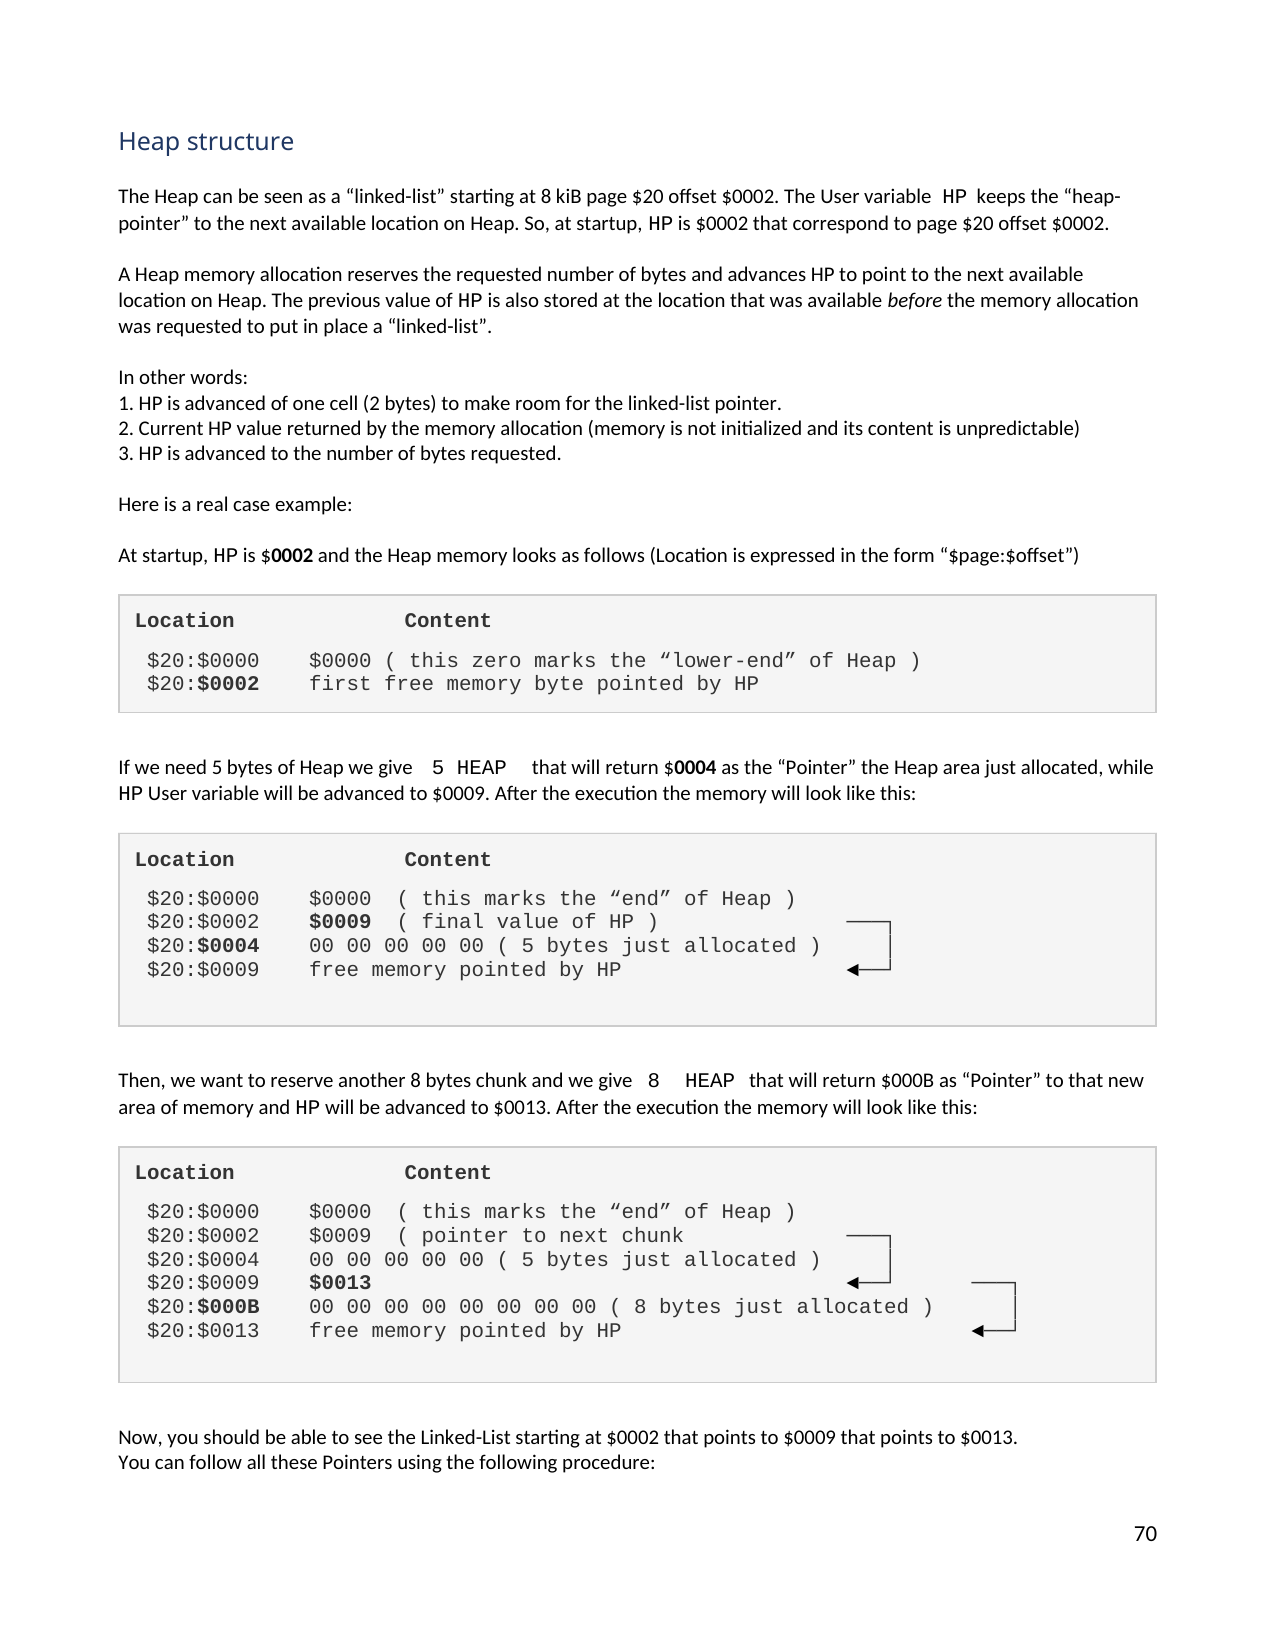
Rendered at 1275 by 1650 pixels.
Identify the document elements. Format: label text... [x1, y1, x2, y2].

text Location Content [120, 1148, 1155, 1185]
text 3. HP is advanced to the number of bytes requested. [118, 441, 1157, 466]
text You can follow all these Pointers using the following procedure: [118, 1449, 1157, 1475]
text A Heap memory allocation reserves the requested number of bytes and advances HP to point to the next available location on Heap. The previous value of HP is also stored at the location that was available before the memory allocation was requested to put in place a “linked-list”. [118, 262, 1157, 339]
text Then, we want to reserve another 8 bytes chunk and we give 8 HEAP that will return $000B as “Pointer” to that new area of memory and HP will be advanced to $0013. After the execution the memory will look like this: [118, 1068, 1157, 1121]
text In other words: [118, 364, 1157, 390]
text 1. HP is advanced of one cell (2 bytes) to make room for the linked-list pointer. [118, 390, 1157, 415]
text If we need 5 bytes of Heap we give 5 HEAP that will return $0004 as the “Pointer” the Heap area just allocated, while HP User variable will be advanced to $0009. After the execution the memory will look like this: [118, 754, 1157, 807]
text $20:$0000 $0000 ( this zero marks the “lower-end” of Heap ) $20:$0002 first free memory byte pointed by HP [120, 633, 1155, 712]
text Location Content [120, 596, 1155, 633]
text At startup, HP is $0002 and the Heap memory looks as follows (Location is expressed in the form “$page:$offset”) [118, 542, 1157, 569]
text 2. Current HP value returned by the memory allocation (memory is not initialized and its content is unpredictable) [118, 415, 1157, 441]
text The Heap can be seen as a “linked-list” starting at 8 kiB page $20 offset $0002. The User variable HP keeps the “heap-pointer” to the next available location on Heap. So, at startup, HP is $0002 that correspond to page $20 offset $0002. [118, 183, 1157, 236]
text Location Content [120, 834, 1155, 872]
text $20:$0000 $0000 ( this marks the “end” of Heap ) $20:$0002 $0009 ( final value of HP ) ───┐ $20:$0004 00 00 00 00 00 ( 5 bytes just allocated ) │ $20:$0009 free memory pointed by HP ◄──┘ [120, 872, 1155, 1025]
subtitle Heap structure [118, 124, 1157, 158]
text $20:$0000 $0000 ( this marks the “end” of Heap ) $20:$0002 $0009 ( pointer to next chunk ───┐ $20:$0004 00 00 00 00 00 ( 5 bytes just allocated ) │ $20:$0009 $0013 ◄──┘ ───┐ $20:$000B 00 00 00 00 00 00 00 00 ( 8 bytes just allocated ) │ $20:$0013 free memory pointed by HP ◄──┘ [120, 1185, 1155, 1382]
text Now, you should be able to see the Linked-List starting at $0002 that points to $0009 that points to $0013. [118, 1424, 1157, 1449]
text Here is a real case example: [118, 491, 1157, 517]
